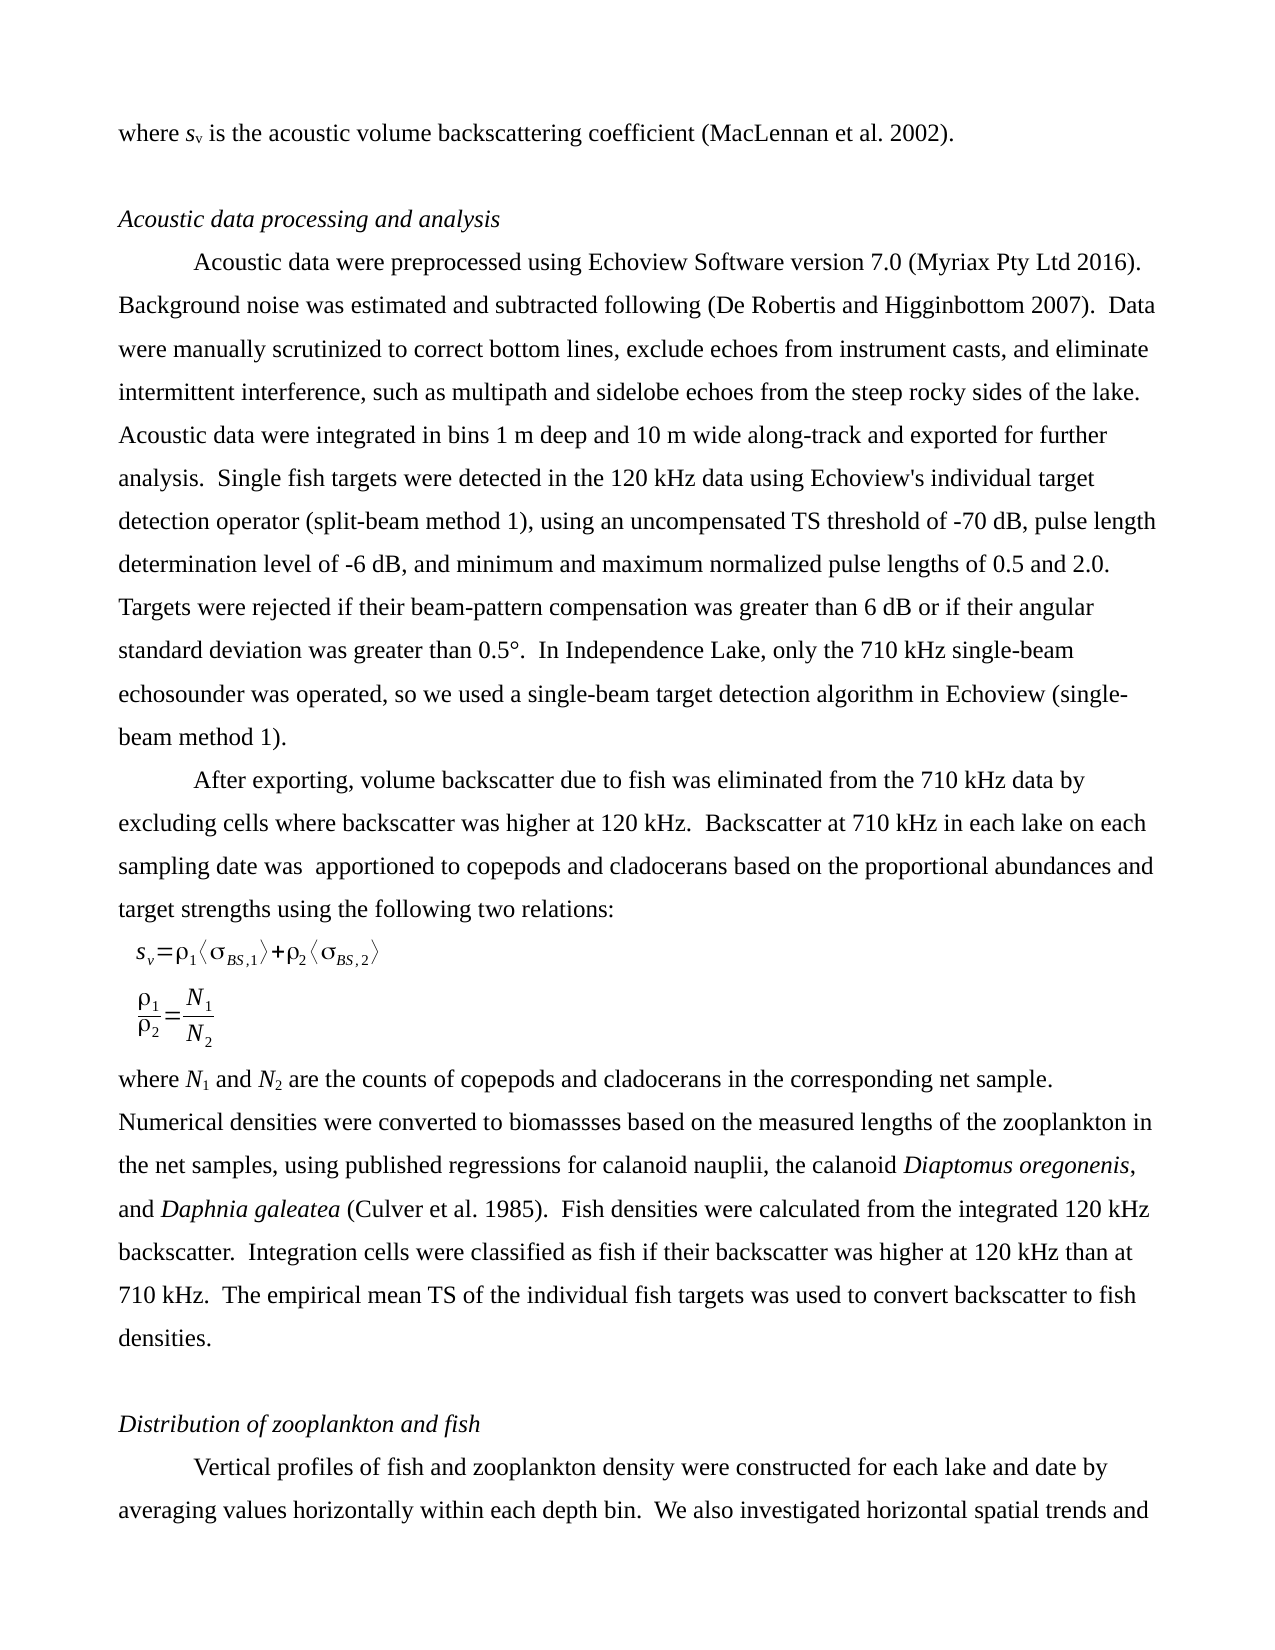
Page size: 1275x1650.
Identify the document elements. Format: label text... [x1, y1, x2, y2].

text where sv is the acoustic volume backscattering coefficient (MacLennan et al. 2002)⁠. [118, 118, 1157, 147]
text Acoustic data were preprocessed using Echoview Software version 7.0 (Myriax Pty Ltd 2016)⁠. Background noise was estimated and subtracted following (De Robertis and Higginbottom 2007)⁠. Data were manually scrutinized to correct bottom lines, exclude echoes from instrument casts, and eliminate intermittent interference, such as multipath and sidelobe echoes from the steep rocky sides of the lake. Acoustic data were integrated in bins 1 m deep and 10 m wide along-track and exported for further analysis. Single fish targets were detected in the 120 kHz data using Echoview's individual target detection operator (split-beam method 1), using an uncompensated TS threshold of -70 dB, pulse length determination level of -6 dB, and minimum and maximum normalized pulse lengths of 0.5 and 2.0. Targets were rejected if their beam-pattern compensation was greater than 6 dB or if their angular standard deviation was greater than 0.5°. In Independence Lake, only the 710 kHz single-beam echosounder was operated, so we used a single-beam target detection algorithm in Echoview (single-beam method 1). [118, 247, 1157, 751]
text Distribution of zooplankton and fish [118, 1409, 1157, 1438]
text Vertical profiles of fish and zooplankton density were constructed for each lake and date by averaging values horizontally within each depth bin. We also investigated horizontal spatial trends and [118, 1452, 1157, 1524]
text After exporting, volume backscatter due to fish was eliminated from the 710 kHz data by excluding cells where backscatter was higher at 120 kHz. Backscatter at 710 kHz in each lake on each sampling date was apportioned to copepods and cladocerans based on the proportional abundances and target strengths using the following two relations: [118, 765, 1157, 923]
text Acoustic data processing and analysis [118, 204, 1157, 233]
text where N1 and N2 are the counts of copepods and cladocerans in the corresponding net sample. Numerical densities were converted to biomassses based on the measured lengths of the zooplankton in the net samples, using published regressions for calanoid nauplii, the calanoid Diaptomus oregonenis, and Daphnia galeatea (Culver et al. 1985)⁠. Fish densities were calculated from the integrated 120 kHz backscatter. Integration cells were classified as fish if their backscatter was higher at 120 kHz than at 710 kHz. The empirical mean TS of the individual fish targets was used to convert backscatter to fish densities. [118, 1064, 1157, 1352]
